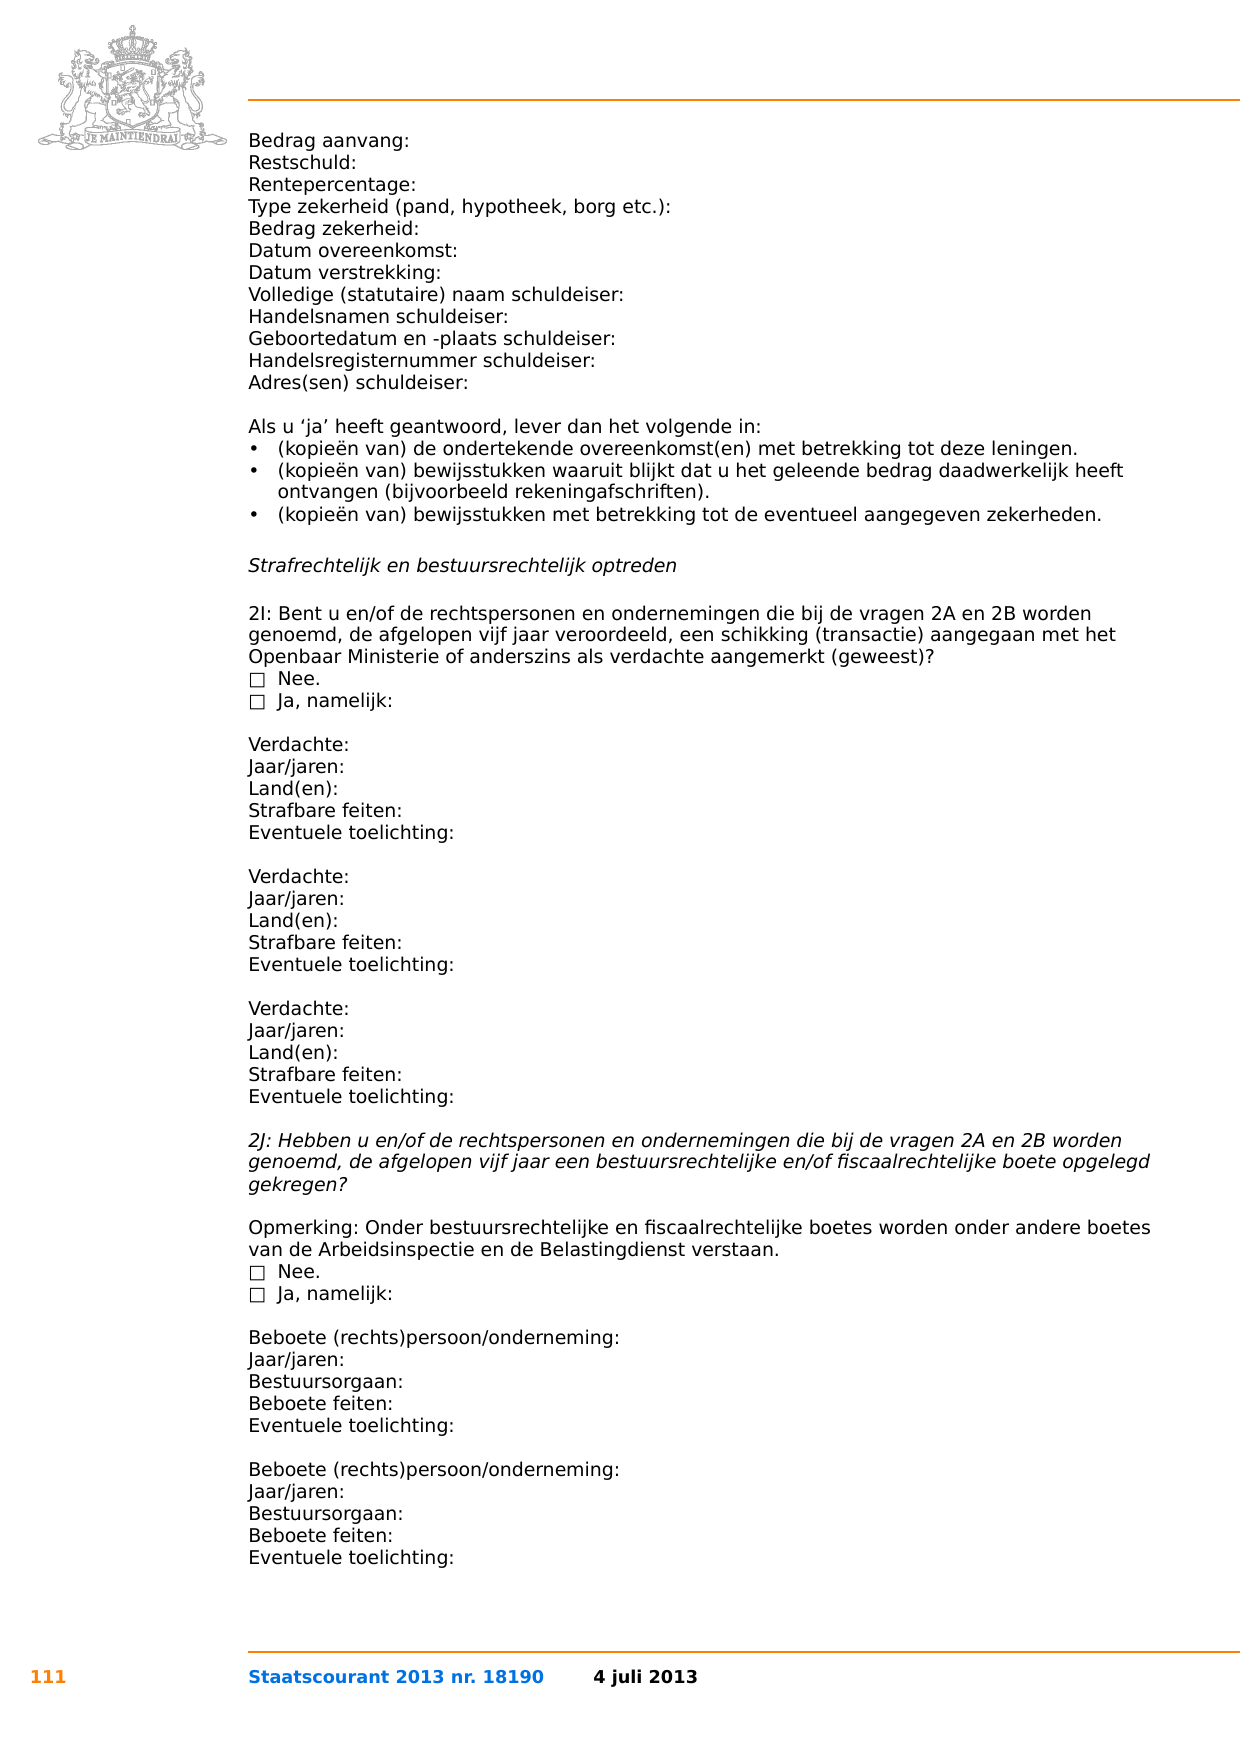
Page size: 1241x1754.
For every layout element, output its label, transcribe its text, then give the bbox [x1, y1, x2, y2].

text Land(en): [248, 1042, 1163, 1064]
text Bestuursorgaan: [248, 1503, 1163, 1525]
text Verdachte: [248, 866, 1163, 888]
text 2I: Bent u en/of de rechtspersonen en ondernemingen die bij de vragen 2A en 2B worden genoemd, de afgelopen vijf jaar veroordeeld, een schikking (transactie) aangegaan met het Openbaar Ministerie of anderszins als verdachte aangemerkt (geweest)? [248, 602, 1163, 668]
text Beboete (rechts)persoon/onderneming: [248, 1327, 1163, 1349]
text Datum overeenkomst: [248, 240, 1163, 262]
text Beboete feiten: [248, 1525, 1163, 1547]
text Rentepercentage: [248, 174, 1163, 196]
text Eventuele toelichting: [248, 1547, 1163, 1569]
text Bedrag aanvang: [248, 130, 1163, 152]
text Bedrag zekerheid: [248, 218, 1163, 240]
text Eventuele toelichting: [248, 1086, 1163, 1108]
text Jaar/jaren: [248, 756, 1163, 778]
text Type zekerheid (pand, hypotheek, borg etc.): [248, 196, 1163, 218]
text Geboortedatum en -plaats schuldeiser: [248, 328, 1163, 350]
text Eventuele toelichting: [248, 1415, 1163, 1437]
text Strafbare feiten: [248, 932, 1163, 954]
text Strafbare feiten: [248, 800, 1163, 822]
text Handelsregisternummer schuldeiser: [248, 350, 1163, 372]
text Verdachte: [248, 734, 1163, 756]
text Adres(sen) schuldeiser: [248, 372, 1163, 394]
text □ Ja, namelijk: [248, 1283, 1163, 1305]
text • (kopieën van) bewijsstukken met betrekking tot de eventueel aangegeven zekerheden. [248, 503, 1163, 525]
text Als u ‘ja’ heeft geantwoord, lever dan het volgende in: [248, 416, 1163, 437]
text □ Nee. [248, 668, 1163, 690]
text Jaar/jaren: [248, 1349, 1163, 1371]
text Eventuele toelichting: [248, 954, 1163, 976]
text Beboete feiten: [248, 1393, 1163, 1415]
text □ Ja, namelijk: [248, 690, 1163, 712]
text Restschuld: [248, 152, 1163, 174]
text Beboete (rechts)persoon/onderneming: [248, 1459, 1163, 1481]
text Volledige (statutaire) naam schuldeiser: [248, 284, 1163, 306]
text □ Nee. [248, 1261, 1163, 1283]
picture [38, 25, 227, 150]
text Handelsnamen schuldeiser: [248, 306, 1163, 328]
text Land(en): [248, 910, 1163, 932]
text Strafbare feiten: [248, 1064, 1163, 1086]
text • (kopieën van) bewijsstukken waaruit blijkt dat u het geleende bedrag daadwerkelijk heeft ontvangen (bijvoorbeeld rekeningafschriften). [248, 459, 1163, 503]
text Jaar/jaren: [248, 888, 1163, 910]
text Jaar/jaren: [248, 1020, 1163, 1042]
text Verdachte: [248, 998, 1163, 1020]
text Bestuursorgaan: [248, 1371, 1163, 1393]
text Opmerking: Onder bestuursrechtelijke en fiscaalrechtelijke boetes worden onder andere boetes van de Arbeidsinspectie en de Belastingdienst verstaan. [248, 1217, 1163, 1261]
text Jaar/jaren: [248, 1481, 1163, 1503]
text Eventuele toelichting: [248, 822, 1163, 844]
text Datum verstrekking: [248, 262, 1163, 284]
text • (kopieën van) de ondertekende overeenkomst(en) met betrekking tot deze leningen. [248, 437, 1163, 459]
text Land(en): [248, 778, 1163, 800]
subtitle 2J: Hebben u en/of de rechtspersonen en ondernemingen die bij de vragen 2A en 2B worden genoemd, de afgelopen vijf jaar een bestuursrechtelijke en/of fiscaalrechtelijke boete opgelegd gekregen? [248, 1129, 1163, 1195]
subtitle Strafrechtelijk en bestuursrechtelijk optreden [248, 555, 1163, 577]
